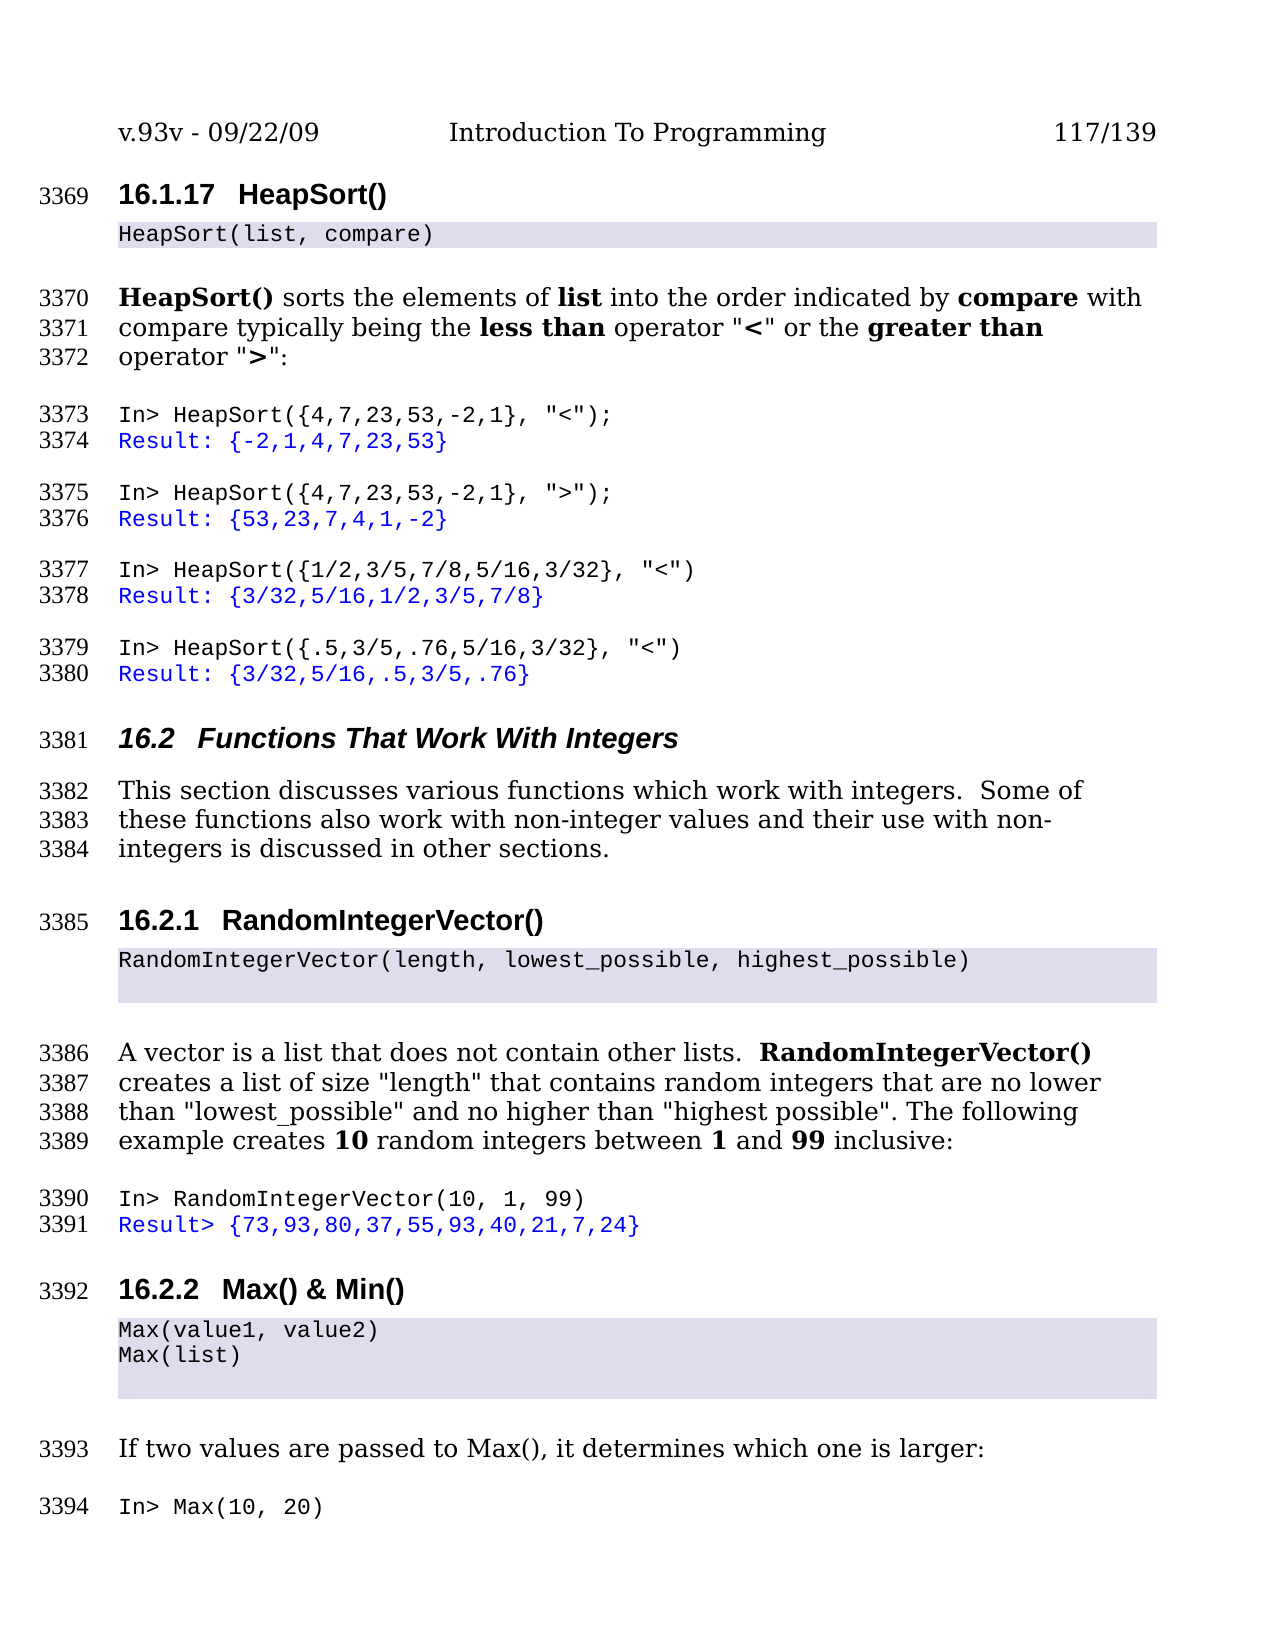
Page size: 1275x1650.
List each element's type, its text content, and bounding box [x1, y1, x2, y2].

text In> HeapSort({1/2,3/5,7/8,5/16,3/32}, "<") [118, 559, 1157, 585]
text This section discusses various functions which work with integers. Some of these functions also work with non-integer values and their use with non-integers is discussed in other sections. [118, 776, 1157, 863]
text HeapSort() sorts the elements of list into the order indicated by compare with compare typically being the less than operator "<" or the greater than operator ">": [118, 283, 1157, 371]
text Result> {73,93,80,37,55,93,40,21,7,24} [118, 1213, 1157, 1239]
table_header HeapSort(list, compare) [118, 222, 1157, 248]
text In> HeapSort({4,7,23,53,-2,1}, ">"); [118, 481, 1157, 507]
text If two values are passed to Max(), it determines which one is larger: [118, 1434, 1157, 1463]
text Result: {53,23,7,4,1,-2} [118, 507, 1157, 533]
subtitle RandomIntegerVector() [118, 903, 1157, 936]
text A vector is a list that does not contain other lists. RandomIntegerVector() creates a list of size "length" that contains random integers that are no lower than "lowest_possible" and no higher than "highest possible". The following example creates 10 random integers between 1 and 99 inclusive: [118, 1038, 1157, 1156]
subtitle HeapSort() [118, 177, 1157, 210]
table_header RandomIntegerVector(length, lowest_possible, highest_possible) [118, 948, 1157, 1003]
text In> HeapSort({.5,3/5,.76,5/16,3/32}, "<") [118, 637, 1157, 663]
table_header Max(value1, value2) Max(list) [118, 1318, 1157, 1399]
text In> Max(10, 20) [118, 1495, 1157, 1521]
text Result: {3/32,5/16,1/2,3/5,7/8} [118, 585, 1157, 611]
text In> RandomIntegerVector(10, 1, 99) [118, 1187, 1157, 1213]
subtitle Functions That Work With Integers [118, 722, 1157, 755]
text In> HeapSort({4,7,23,53,-2,1}, "<"); [118, 403, 1157, 429]
subtitle Max() & Min() [118, 1272, 1157, 1306]
text Result: {-2,1,4,7,23,53} [118, 429, 1157, 455]
text Result: {3/32,5/16,.5,3/5,.76} [118, 663, 1157, 688]
